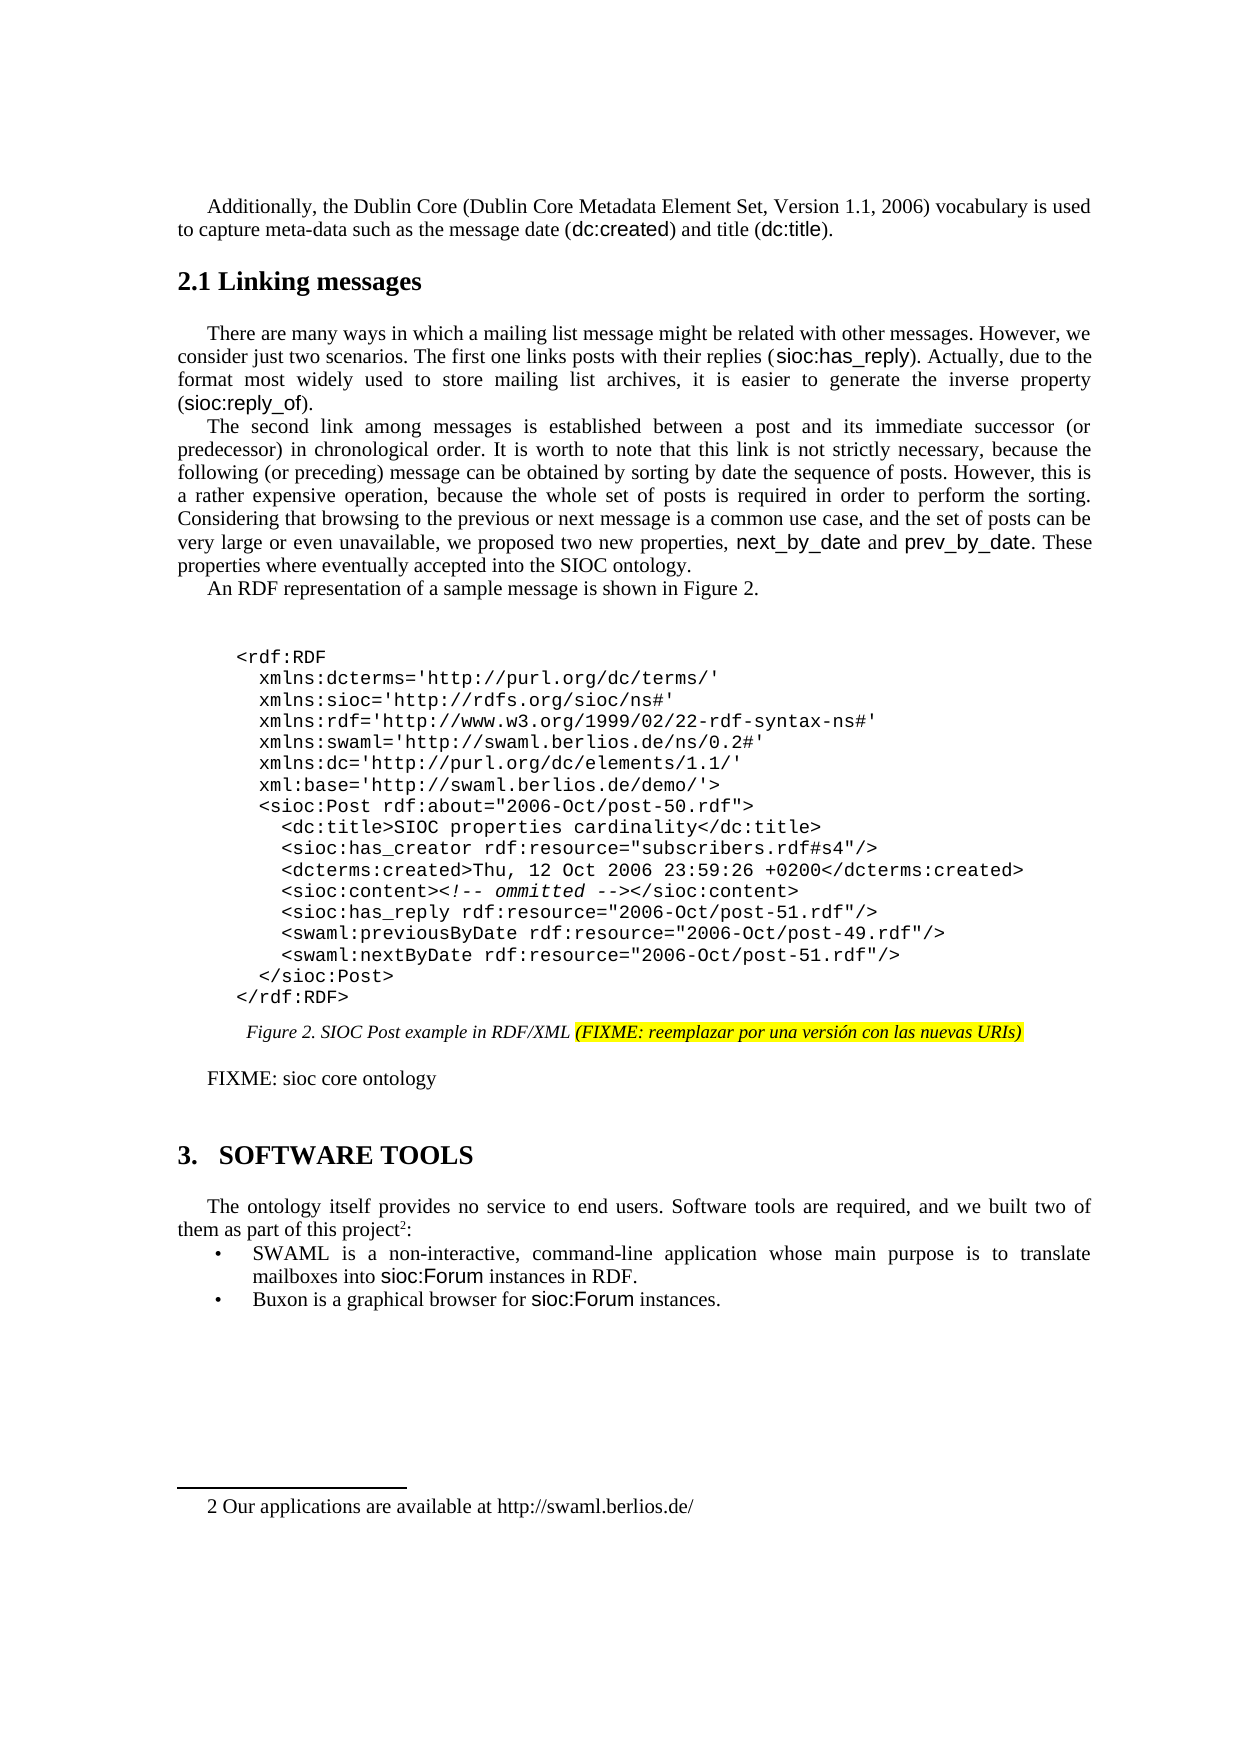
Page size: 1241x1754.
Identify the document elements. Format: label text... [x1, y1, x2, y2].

text xmlns:sioc='http://rdfs.org/sioc/ns#' [236, 690, 1033, 712]
text The ontology itself provides no service to end users. Software tools are required, and we built two of them as part of this project: [177, 1195, 1092, 1241]
text <sioc:has_creator rdf:resource="subscribers.rdf#s4"/> [236, 839, 1033, 860]
list Buxon is a graphical browser for sioc:Forum instances. [215, 1288, 1092, 1311]
text xmlns:swaml='http://swaml.berlios.de/ns/0.2#' [236, 733, 1033, 754]
subtitle 2.1 Linking messages [177, 266, 1092, 296]
text There are many ways in which a mailing list message might be related with other messages. However, we consider just two scenarios. The first one links posts with their replies (sioc:has_reply). Actually, due to the format most widely used to store mailing list archives, it is easier to generate the inverse property (sioc:reply_of). [177, 321, 1092, 414]
list SWAML is a non-interactive, command-line application whose main purpose is to translate mailboxes into sioc:Forum instances in RDF. [215, 1241, 1092, 1288]
text <sioc:Post rdf:about="2006-Oct/post-50.rdf"> [236, 797, 1033, 818]
text Our applications are available at http://swaml.berlios.de/ [177, 1494, 1092, 1518]
text </sioc:Post> [236, 967, 1033, 988]
text <rdf:RDF [236, 648, 1033, 669]
text </rdf:RDF> [236, 988, 1033, 1009]
text <sioc:content><!-- ommitted --></sioc:content> [236, 882, 1033, 903]
text An RDF representation of a sample message is shown in Figure 2. [177, 577, 1092, 600]
text xmlns:dc='http://purl.org/dc/elements/1.1/' [236, 754, 1033, 775]
text <sioc:has_reply rdf:resource="2006-Oct/post-51.rdf"/> [236, 903, 1033, 924]
subtitle Software tools [177, 1140, 1092, 1170]
text Additionally, the Dublin Core (Dublin Core Metadata Element Set, Version 1.1, 2006) vocabulary is used to capture meta-data such as the message date (dc:created) and title (dc:title). [177, 195, 1092, 241]
text xmlns:rdf='http://www.w3.org/1999/02/22-rdf-syntax-ns#' [236, 712, 1033, 733]
text <swaml:nextByDate rdf:resource="2006-Oct/post-51.rdf"/> [236, 945, 1033, 967]
text The second link among messages is established between a post and its immediate successor (or predecessor) in chronological order. It is worth to note that this link is not strictly necessary, because the following (or preceding) message can be obtained by sorting by date the sequence of posts. However, this is a rather expensive operation, because the whole set of posts is required in order to perform the sorting. Considering that browsing to the previous or next message is a common use case, and the set of posts can be very large or even unavailable, we proposed two new properties, next_by_date and prev_by_date. These properties where eventually accepted into the SIOC ontology. [177, 414, 1092, 577]
text xmlns:dcterms='http://purl.org/dc/terms/' [236, 669, 1033, 690]
text <dcterms:created>Thu, 12 Oct 2006 23:59:26 +0200</dcterms:created> [236, 860, 1033, 882]
text xml:base='http://swaml.berlios.de/demo/'> [236, 775, 1033, 797]
text FIXME: sioc core ontology [177, 1067, 1092, 1090]
text <dc:title>SIOC properties cardinality</dc:title> [236, 818, 1033, 839]
text <swaml:previousByDate rdf:resource="2006-Oct/post-49.rdf"/> [236, 924, 1033, 945]
text Figure 2. SIOC Post example in RDF/XML (FIXME: reemplazar por una versión con las nuevas URIs) [236, 1022, 1033, 1042]
